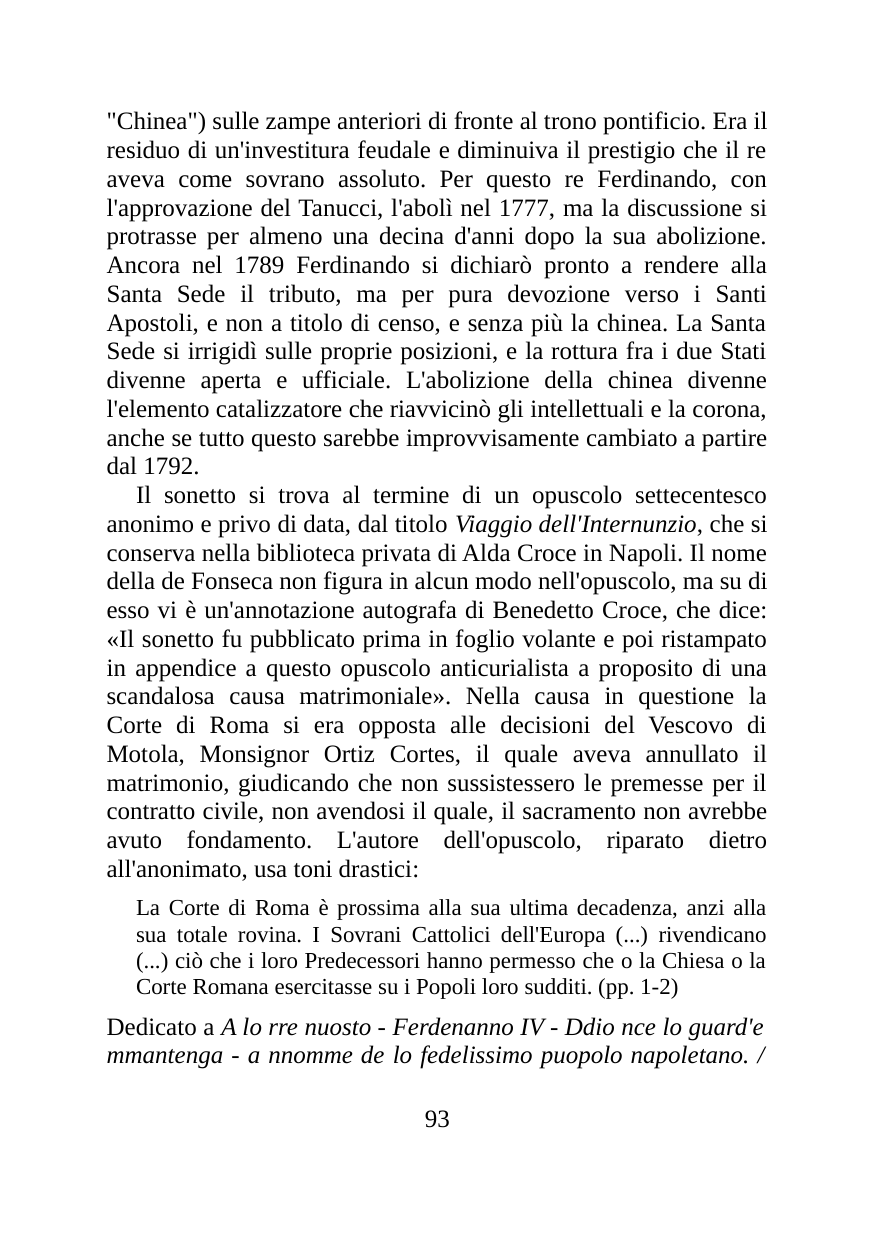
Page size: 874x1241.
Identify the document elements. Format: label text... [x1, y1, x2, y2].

text "Chinea") sulle zampe anteriori di fronte al trono pontificio. Era il residuo di un'investitura feudale e diminuiva il prestigio che il re aveva come sovrano assoluto. Per questo re Ferdinando, con l'approvazione del Tanucci, l'abolì nel 1777, ma la discussione si protrasse per almeno una decina d'anni dopo la sua abolizione. Ancora nel 1789 Ferdinando si dichiarò pronto a rendere alla Santa Sede il tributo, ma per pura devozione verso i Santi Apostoli, e non a titolo di censo, e senza più la chinea. La Santa Sede si irrigidì sulle proprie posizioni, e la rottura fra i due Stati divenne aperta e ufficiale. L'abolizione della chinea divenne l'elemento catalizzatore che riavvicinò gli intellettuali e la corona, anche se tutto questo sarebbe improvvisamente cambiato a partire dal 1792. [106, 106, 768, 480]
text Dedicato a A lo rre nuosto - Ferdenanno IV - Ddio nce lo guard'e mmantenga - a nnomme de lo fedelissimo puopolo napoletano. / [106, 1012, 768, 1069]
text La Corte di Roma è prossima alla sua ultima decadenza, anzi alla sua totale rovina. I Sovrani Cattolici dell'Europa (...) rivendicano (...) ciò che i loro Predecessori hanno permesso che o la Chiesa o la Corte Romana esercitasse su i Popoli loro sudditi. (pp. 1-2) [136, 894, 768, 1000]
text Il sonetto si trova al termine di un opuscolo settecentesco anonimo e privo di data, dal titolo Viaggio dell'Internunzio, che si conserva nella biblioteca privata di Alda Croce in Napoli. Il nome della de Fonseca non figura in alcun modo nell'opuscolo, ma su di esso vi è un'annotazione autografa di Benedetto Croce, che dice: «Il sonetto fu pubblicato prima in foglio volante e poi ristampato in appendice a questo opuscolo anticurialista a proposito di una scandalosa causa matrimoniale». Nella causa in questione la Corte di Roma si era opposta alle decisioni del Vescovo di Motola, Monsignor Ortiz Cortes, il quale aveva annullato il matrimonio, giudicando che non sussistessero le premesse per il contratto civile, non avendosi il quale, il sacramento non avrebbe avuto fondamento. L'autore dell'opuscolo, riparato dietro all'anonimato, usa toni drastici: [106, 480, 768, 883]
